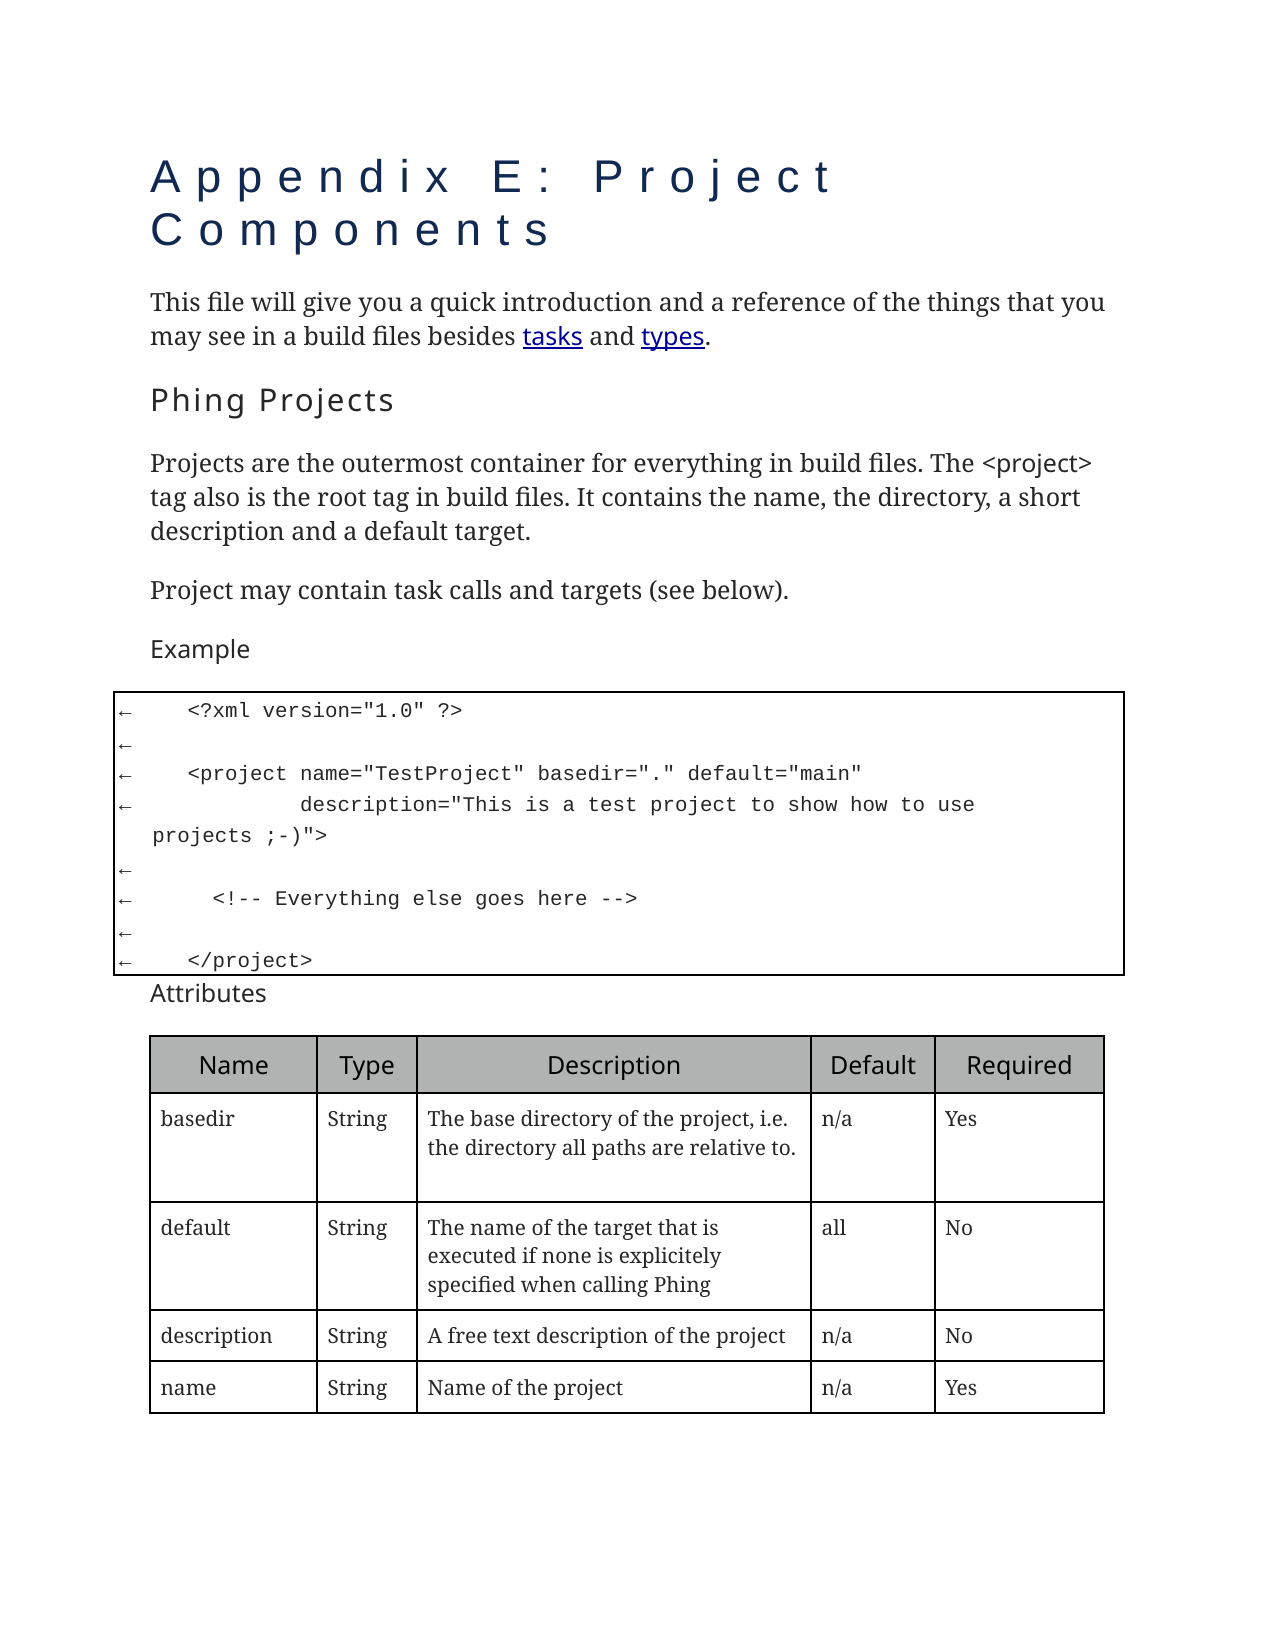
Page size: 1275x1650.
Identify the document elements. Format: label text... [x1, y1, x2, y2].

table_cell String [318, 1094, 416, 1201]
table_cell Yes [936, 1362, 1103, 1412]
table_header Type [318, 1037, 416, 1092]
table_cell String [318, 1362, 416, 1412]
table_cell String [318, 1203, 416, 1309]
list <?xml version="1.0" ?> [115, 693, 1123, 724]
table_cell description [151, 1311, 316, 1360]
list <project name="TestProject" basedir="." default="main" [115, 753, 1123, 784]
table_cell basedir [151, 1094, 316, 1201]
table_header Required [936, 1037, 1103, 1092]
table_cell String [318, 1311, 416, 1360]
text Appendix E: Project Components [150, 150, 1125, 255]
table_cell name [151, 1362, 316, 1412]
text Project may contain task calls and targets (see below). [150, 572, 1125, 607]
table_header Default [812, 1037, 934, 1092]
table_cell Name of the project [418, 1362, 810, 1412]
table_header Description [418, 1037, 810, 1092]
table_cell A free text description of the project [418, 1311, 810, 1360]
table_cell n/a [812, 1362, 934, 1412]
table_cell Yes [936, 1094, 1103, 1201]
table_header Name [151, 1037, 316, 1092]
list description="This is a test project to show how to use projects ;-)"> [115, 784, 1123, 849]
table_cell No [936, 1311, 1103, 1360]
text This file will give you a quick introduction and a reference of the things that you may see in a build files besides tasks and types. [150, 284, 1125, 353]
table_cell The base directory of the project, i.e. the directory all paths are relative to. [418, 1094, 810, 1201]
text Projects are the outermost container for everything in build files. The <project> tag also is the root tag in build files. It contains the name, the directory, a short description and a default target. [150, 445, 1125, 547]
table_cell n/a [812, 1094, 934, 1201]
table_cell all [812, 1203, 934, 1309]
table_cell n/a [812, 1311, 934, 1360]
table_cell default [151, 1203, 316, 1309]
table_cell No [936, 1203, 1103, 1309]
list </project> [115, 941, 1123, 974]
text Example [150, 632, 1125, 666]
list <!-- Everything else goes here --> [115, 878, 1123, 911]
table_cell The name of the target that is executed if none is explicitely specified when calling Phing [418, 1203, 810, 1309]
text Phing Projects [150, 378, 1125, 420]
text Attributes [150, 976, 1125, 1010]
